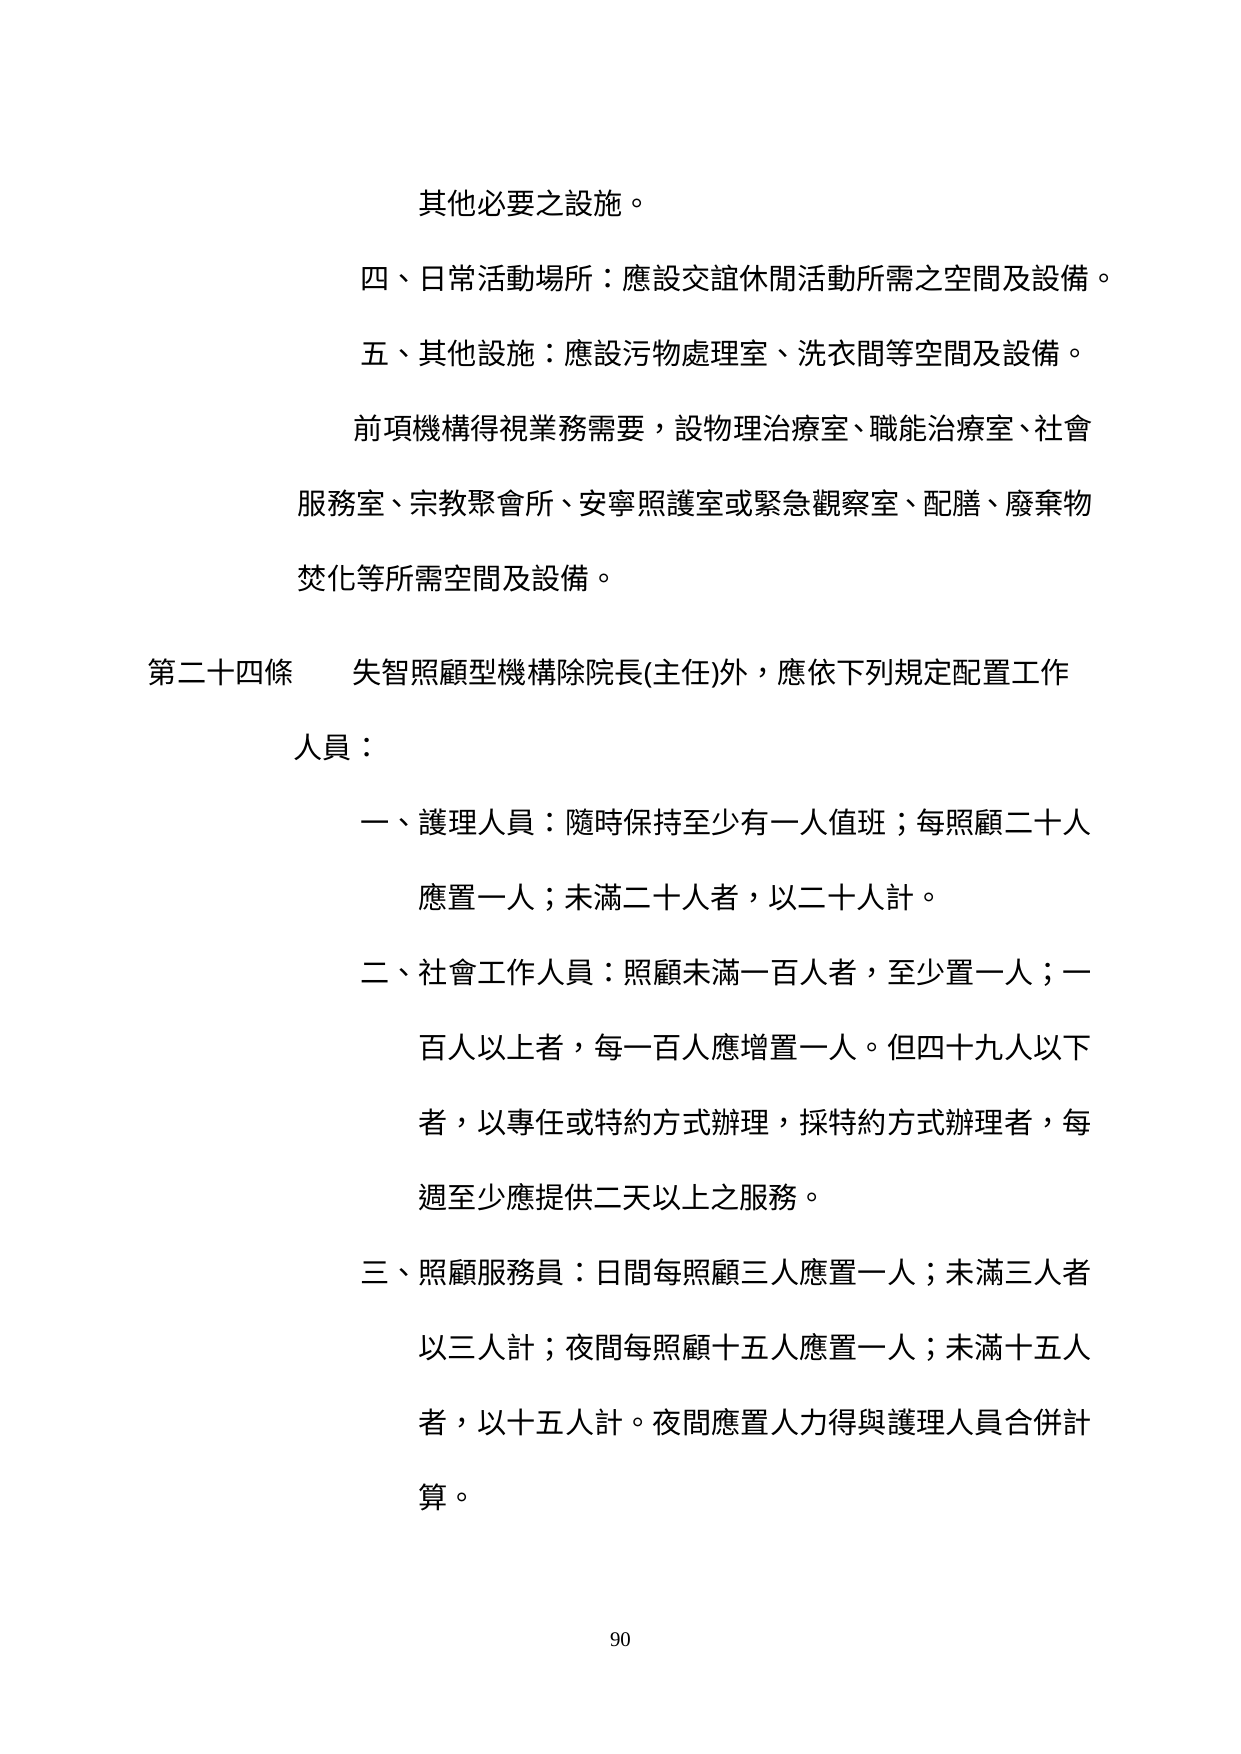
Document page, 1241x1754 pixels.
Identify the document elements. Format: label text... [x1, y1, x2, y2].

text 其他必要之設施。 [360, 164, 1092, 239]
text 三、照顧服務員：日間每照顧三人應置一人；未滿三人者，以三人計；夜間每照顧十五人應置一人；未滿十五人者，以十五人計。夜間應置人力得與護理人員合併計算。 [360, 1233, 1092, 1533]
text 一、護理人員：隨時保持至少有一人值班；每照顧二十人應置一人；未滿二十人者，以二十人計。 [360, 783, 1092, 933]
text 第二十四條 失智照顧型機構除院長(主任)外，應依下列規定配置工作人員： [148, 633, 1092, 783]
text 四、日常活動場所：應設交誼休閒活動所需之空間及設備。 [360, 239, 1092, 314]
text 二、社會工作人員：照顧未滿一百人者，至少置一人；一百人以上者，每一百人應增置一人。但四十九人以下者，以專任或特約方式辦理，採特約方式辦理者，每週至少應提供二天以上之服務。 [360, 933, 1092, 1233]
text 五、其他設施：應設污物處理室、洗衣間等空間及設備。 [360, 314, 1092, 389]
text 前項機構得視業務需要，設物理治療室、職能治療室、社會服務室、宗教聚會所、安寧照護室或緊急觀察室、配膳、廢棄物焚化等所需空間及設備。 [298, 389, 1092, 614]
